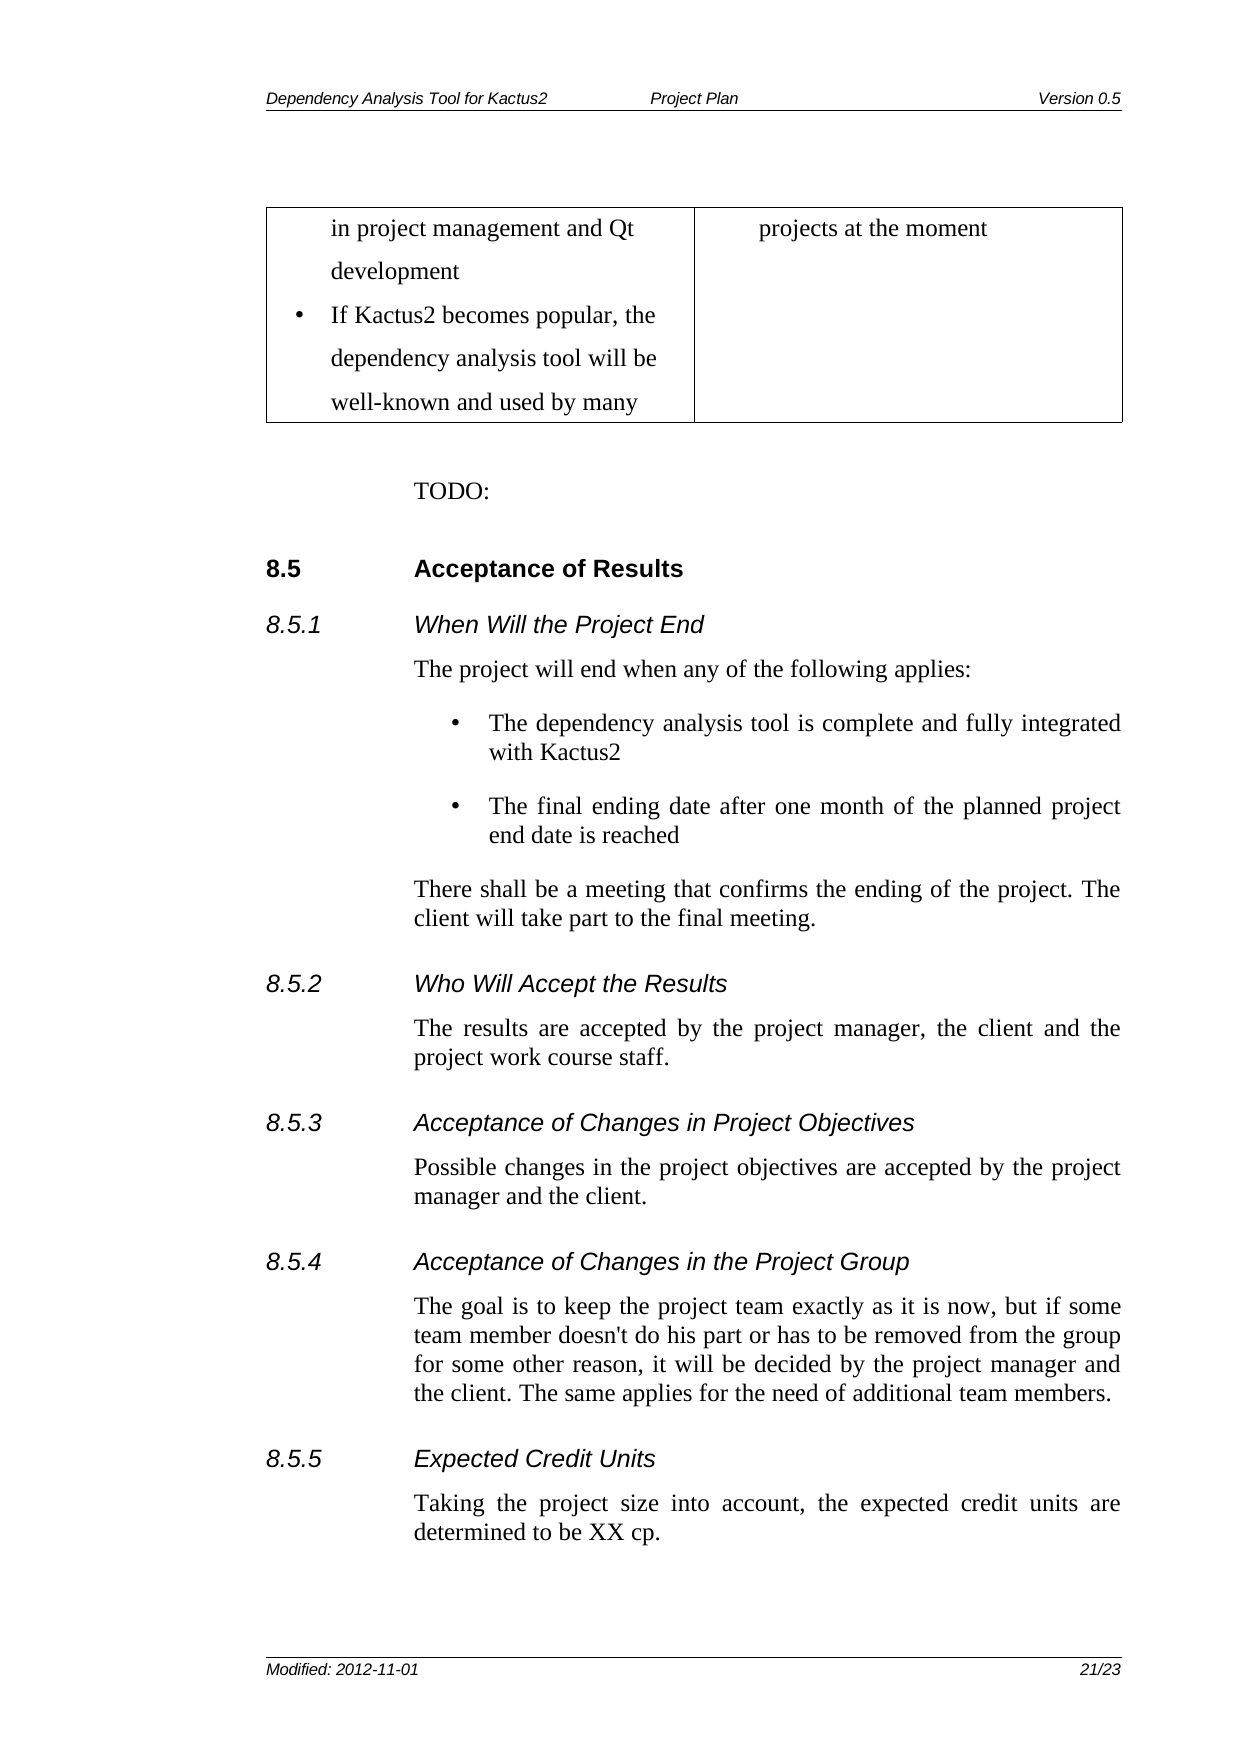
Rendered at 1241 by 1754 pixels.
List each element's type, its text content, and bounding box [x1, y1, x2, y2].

subtitle Acceptance of Changes in Project Objectives [266, 1108, 1122, 1137]
text TODO: [413, 476, 1122, 504]
subtitle When Will the Project End [266, 610, 1122, 639]
subtitle Acceptance of Results [266, 554, 1122, 583]
table_cell in project management and Qt development If Kactus2 becomes popular, the dependency analysis tool will be well-known and used by many [267, 208, 694, 422]
list The dependency analysis tool is complete and fully integrated with Kactus2 [451, 708, 1122, 766]
text The results are accepted by the project manager, the client and the project work course staff. [413, 1013, 1122, 1071]
table_cell projects at the moment [695, 208, 1122, 422]
text There shall be a meeting that confirms the ending of the project. The client will take part to the final meeting. [413, 874, 1122, 932]
subtitle Who Will Accept the Results [266, 969, 1122, 998]
list The final ending date after one month of the planned project end date is reached [451, 791, 1122, 849]
subtitle Expected Credit Units [266, 1444, 1122, 1473]
subtitle Acceptance of Changes in the Project Group [266, 1247, 1122, 1276]
text The goal is to keep the project team exactly as it is now, but if some team member doesn't do his part or has to be removed from the group for some other reason, it will be decided by the project manager and the client. The same applies for the need of additional team members. [413, 1291, 1122, 1407]
text The project will end when any of the following applies: [413, 654, 1122, 683]
text Possible changes in the project objectives are accepted by the project manager and the client. [413, 1152, 1122, 1210]
text Taking the project size into account, the expected credit units are determined to be XX cp. [413, 1488, 1122, 1546]
